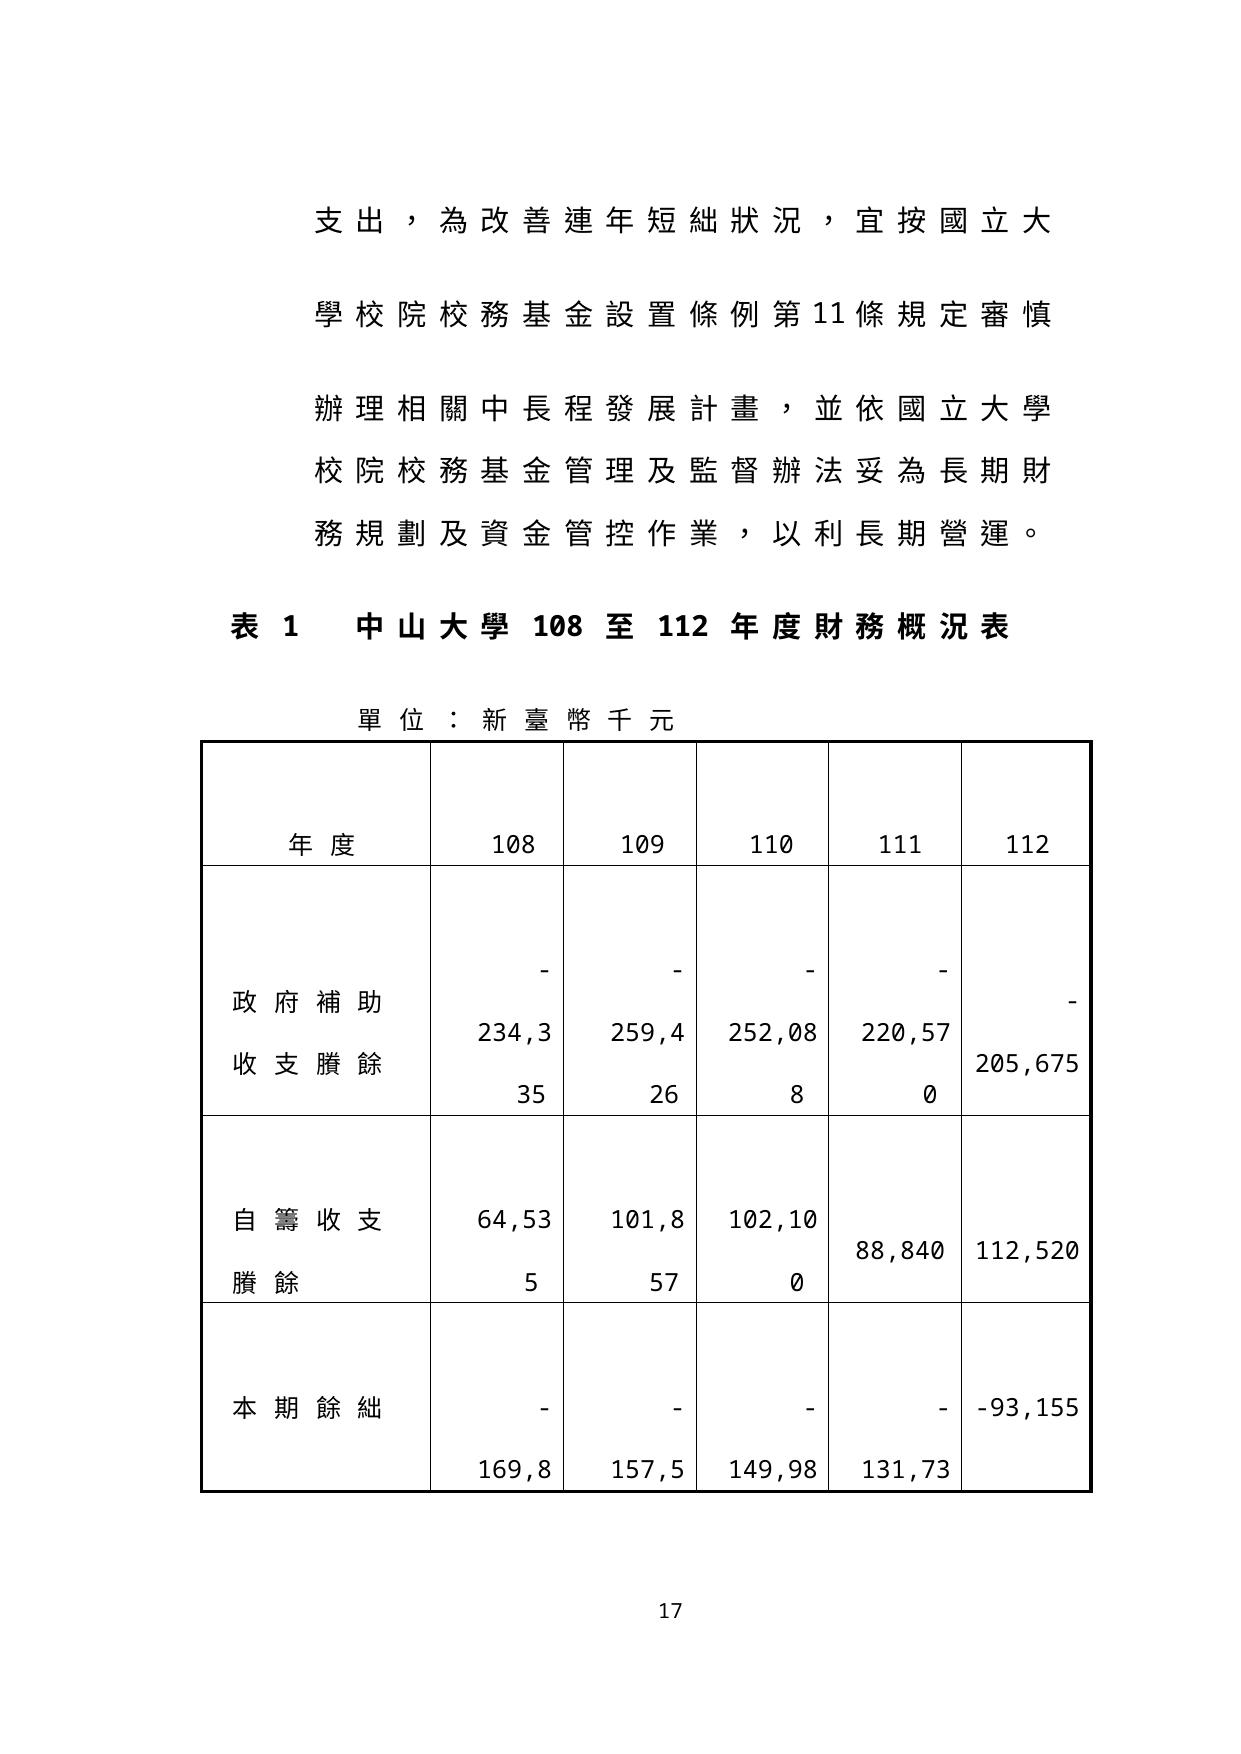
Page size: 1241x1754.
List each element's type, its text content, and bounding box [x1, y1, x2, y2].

table_cell -252,088 [697, 866, 828, 1115]
text 表1 中山大學108至112年度財務概況表 單位：新臺幣千元 [191, 552, 1087, 740]
table_header 109 [564, 743, 696, 865]
table_cell -131,73 [829, 1303, 961, 1490]
table_header 111 [829, 743, 961, 865]
table_cell 101,857 [564, 1116, 696, 1302]
table_header 112 [962, 743, 1089, 865]
table_cell -234,335 [431, 866, 563, 1115]
table_cell 102,100 [697, 1116, 828, 1302]
table_header 110 [697, 743, 828, 865]
table_cell -205,675 [962, 866, 1089, 1115]
table_cell -169,8 [431, 1303, 563, 1490]
table_cell 本期餘絀 [203, 1303, 430, 1490]
table_cell 64,535 [431, 1116, 563, 1302]
table_cell -259,426 [564, 866, 696, 1115]
table_cell -220,570 [829, 866, 961, 1115]
table_header 年度 [203, 743, 430, 865]
table_header 108 [431, 743, 563, 865]
table_cell -93,155 [962, 1303, 1089, 1490]
table_cell -157,5 [564, 1303, 696, 1490]
table_cell 112,520 [962, 1116, 1089, 1302]
table_cell 自籌收支賸餘 [203, 1116, 430, 1302]
table_cell -149,98 [697, 1303, 828, 1490]
table_cell 政府補助收支賸餘 [203, 866, 430, 1115]
text 支出，為改善連年短絀狀況，宜按國立大學校院校務基金設置條例第11條規定審慎辦理相關中長程發展計畫，並依國立大學校院校務基金管理及監督辦法妥為長期財務規劃及資金管控作業，以利長期營運。 [271, 177, 1058, 552]
table_cell 88,840 [829, 1116, 961, 1302]
